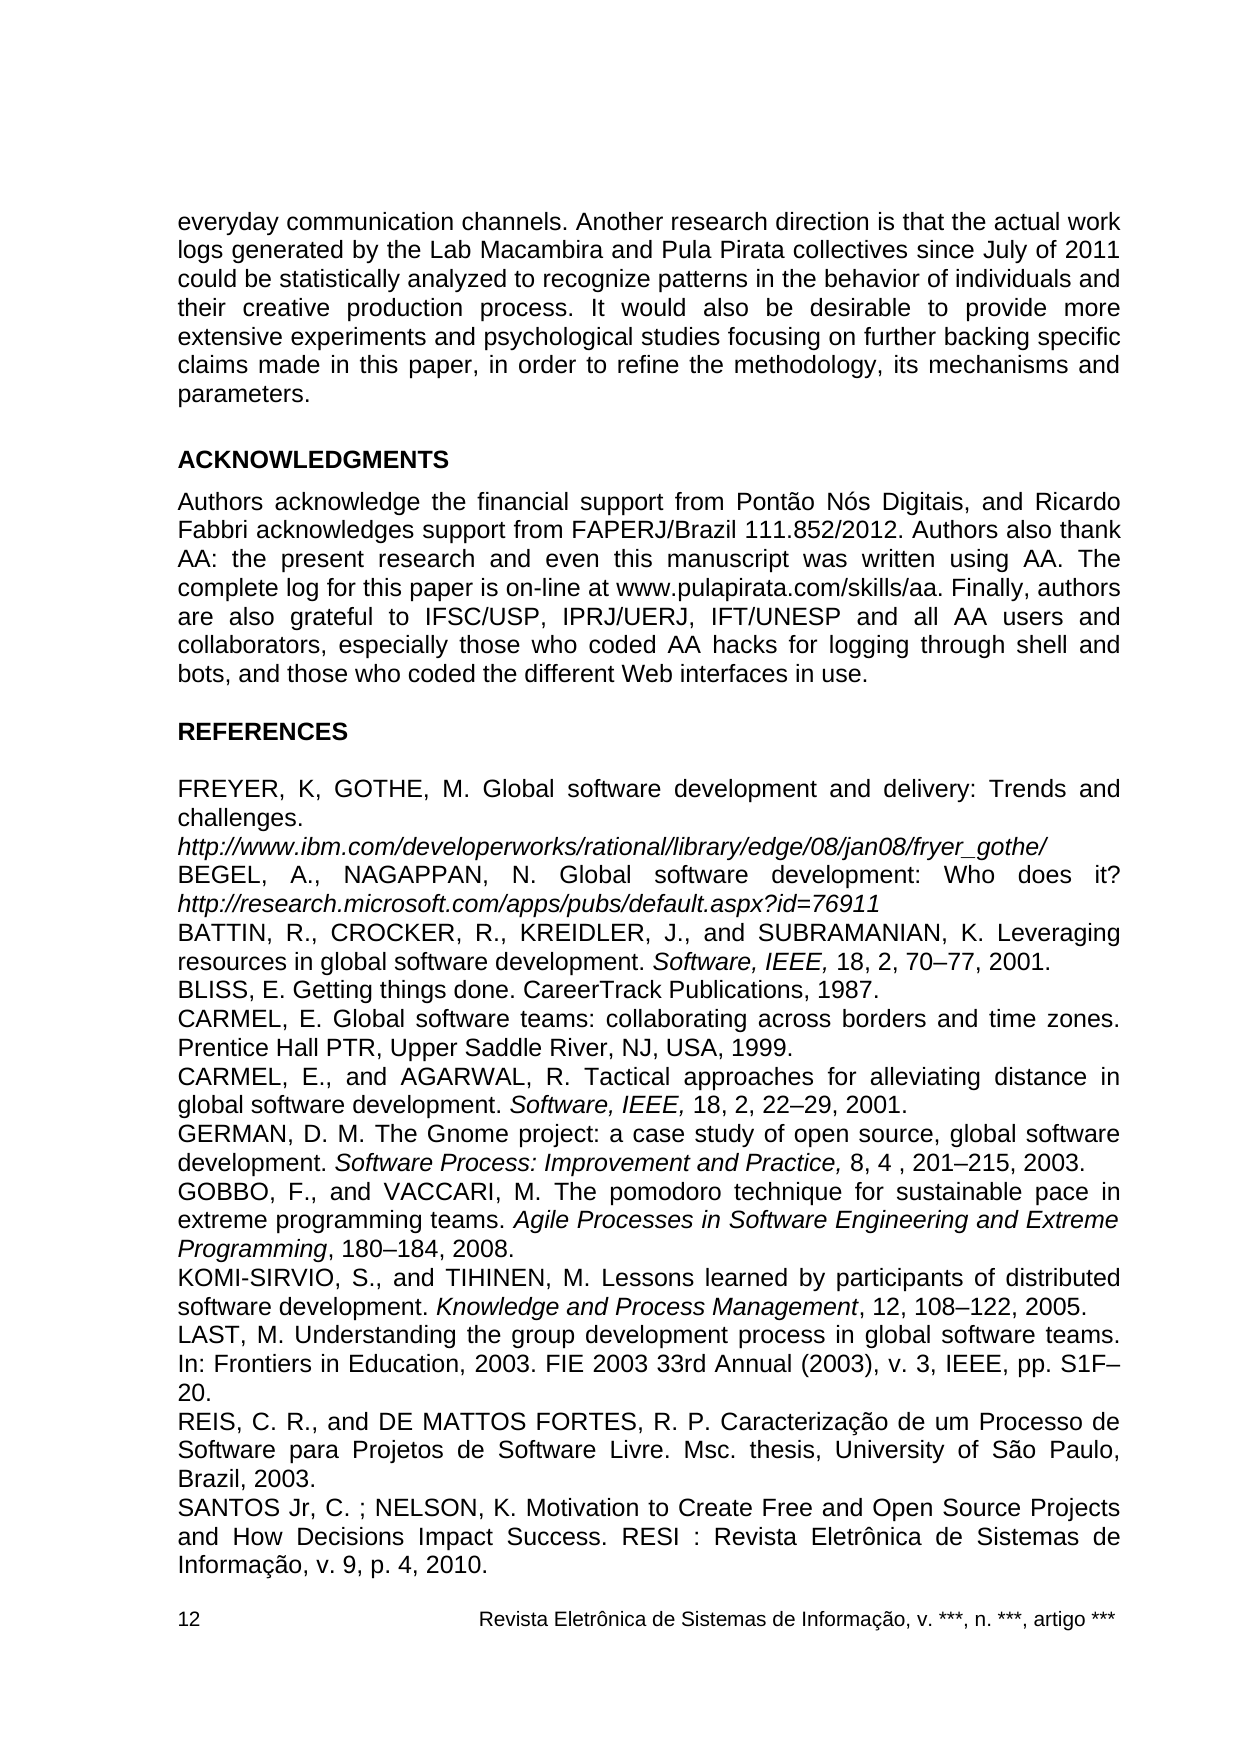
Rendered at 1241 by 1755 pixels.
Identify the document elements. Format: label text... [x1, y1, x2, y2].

subtitle ACKNOWLEDGMENTS [177, 445, 1122, 474]
text BLISS, E. Getting things done. CareerTrack Publications, 1987. [177, 975, 1122, 1004]
text BATTIN, R., CROCKER, R., KREIDLER, J., and SUBRAMANIAN, K. Leveraging resources in global software development. Software, IEEE, 18, 2, 70–77, 2001. [177, 918, 1122, 975]
text everyday communication channels. Another research direction is that the actual work logs generated by the Lab Macambira and Pula Pirata collectives since July of 2011 could be statistically analyzed to recognize patterns in the behavior of individuals and their creative production process. It would also be desirable to provide more extensive experiments and psychological studies focusing on further backing specific claims made in this paper, in order to refine the methodology, its mechanisms and parameters. [177, 207, 1122, 408]
text REFERENCES [177, 717, 1122, 745]
text REIS, C. R., and DE MATTOS FORTES, R. P. Caracterização de um Processo de Software para Projetos de Software Livre. Msc. thesis, University of São Paulo, Brazil, 2003. [177, 1407, 1122, 1493]
text KOMI-SIRVIO, S., and TIHINEN, M. Lessons learned by participants of distributed software development. Knowledge and Process Management, 12, 108–122, 2005. [177, 1263, 1122, 1320]
text Authors acknowledge the financial support from Pontão Nós Digitais, and Ricardo Fabbri acknowledges support from FAPERJ/Brazil 111.852/2012. Authors also thank AA: the present research and even this manuscript was written using AA. The complete log for this paper is on-line at www.pulapirata.com/skills/aa. Finally, authors are also grateful to IFSC/USP, IPRJ/UERJ, IFT/UNESP and all AA users and collaborators, especially those who coded AA hacks for logging through shell and bots, and those who coded the different Web interfaces in use. [177, 487, 1122, 688]
text CARMEL, E. Global software teams: collaborating across borders and time zones. Prentice Hall PTR, Upper Saddle River, NJ, USA, 1999. [177, 1004, 1122, 1062]
text GOBBO, F., and VACCARI, M. The pomodoro technique for sustainable pace in extreme programming teams. Agile Processes in Software Engineering and Extreme Programming, 180–184, 2008. [177, 1177, 1122, 1263]
text LAST, M. Understanding the group development process in global software teams. In: Frontiers in Education, 2003. FIE 2003 33rd Annual (2003), v. 3, IEEE, pp. S1F–20. [177, 1320, 1122, 1407]
text FREYER, K, GOTHE, M. Global software development and delivery: Trends and challenges. http://www.ibm.com/developerworks/rational/library/edge/08/jan08/fryer_gothe/ [177, 774, 1122, 860]
text SANTOS Jr, C. ; NELSON, K. Motivation to Create Free and Open Source Projects and How Decisions Impact Success. RESI : Revista Eletrônica de Sistemas de Informação, v. 9, p. 4, 2010. [177, 1493, 1122, 1579]
text GERMAN, D. M. The Gnome project: a case study of open source, global software development. Software Process: Improvement and Practice, 8, 4 , 201–215, 2003. [177, 1119, 1122, 1177]
text CARMEL, E., and AGARWAL, R. Tactical approaches for alleviating distance in global software development. Software, IEEE, 18, 2, 22–29, 2001. [177, 1062, 1122, 1119]
text BEGEL, A., NAGAPPAN, N. Global software development: Who does it? http://research.microsoft.com/apps/pubs/default.aspx?id=76911 [177, 860, 1122, 918]
